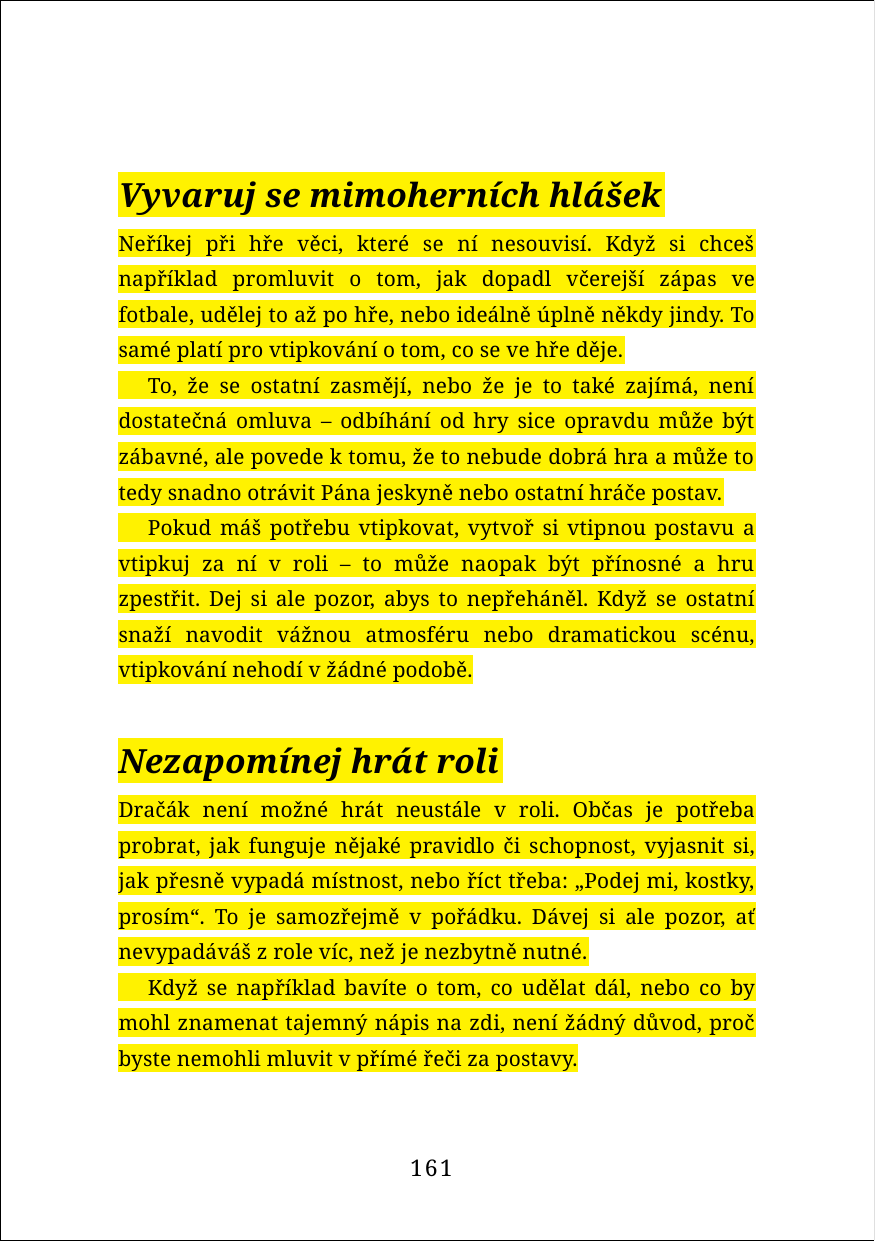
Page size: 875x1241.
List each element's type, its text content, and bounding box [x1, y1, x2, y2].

text Neříkej při hře věci, které se ní nesouvisí. Když si chceš například promluvit o tom, jak dopadl včerejší zápas ve fotbale, udělej to až po hře, nebo ideálně úplně někdy jindy. To samé platí pro vtipkování o tom, co se ve hře děje. To, že se ostatní zasmějí, nebo že je to také zajímá, není dostatečná omluva – odbíhání od hry sice opravdu může být zábavné, ale povede k tomu, že to nebude dobrá hra a může to tedy snadno otrávit Pána jeskyně nebo ostatní hráče postav. Pokud máš potřebu vtipkovat, vytvoř si vtipnou postavu a vtipkuj za ní v roli – to může naopak být přínosné a hru zpestřit. Dej si ale pozor, abys to nepřeháněl. Když se ostatní snaží navodit vážnou atmosféru nebo dramatickou scénu, vtipkování nehodí v žádné podobě. [118, 229, 756, 684]
text Dračák není možné hrát neustále v roli. Občas je potřeba probrat, jak funguje nějaké pravidlo či schopnost, vyjasnit si, jak přesně vypadá místnost, nebo říct třeba: „Podej mi, kostky, prosím“. To je samozřejmě v pořádku. Dávej si ale pozor, ať nevypadáváš z role víc, než je nezbytně nutné. Když se například bavíte o tom, co udělat dál, nebo co by mohl znamenat tajemný nápis na zdi, není žádný důvod, proč byste nemohli mluvit v přímé řeči za postavy. [118, 795, 756, 1072]
subtitle Nezapomínej hrát roli [118, 738, 756, 783]
subtitle Vyvaruj se mimoherních hlášek [118, 172, 756, 217]
